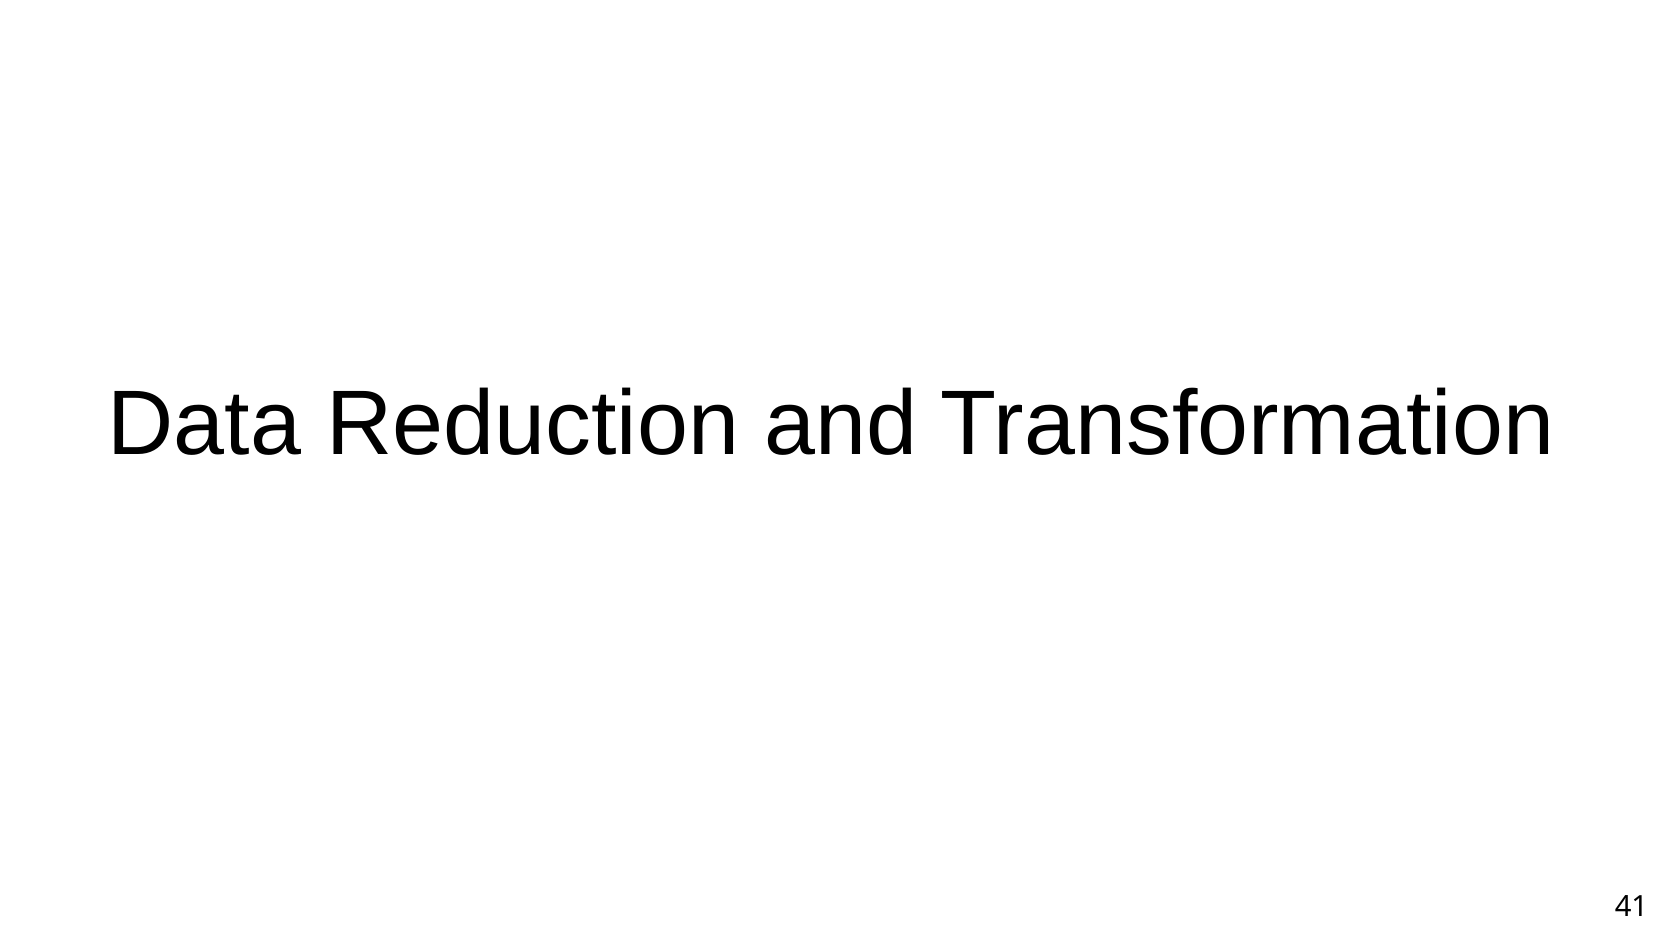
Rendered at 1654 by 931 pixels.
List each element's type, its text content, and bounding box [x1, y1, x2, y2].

title Data Reduction and Transformation [87, 345, 1576, 501]
